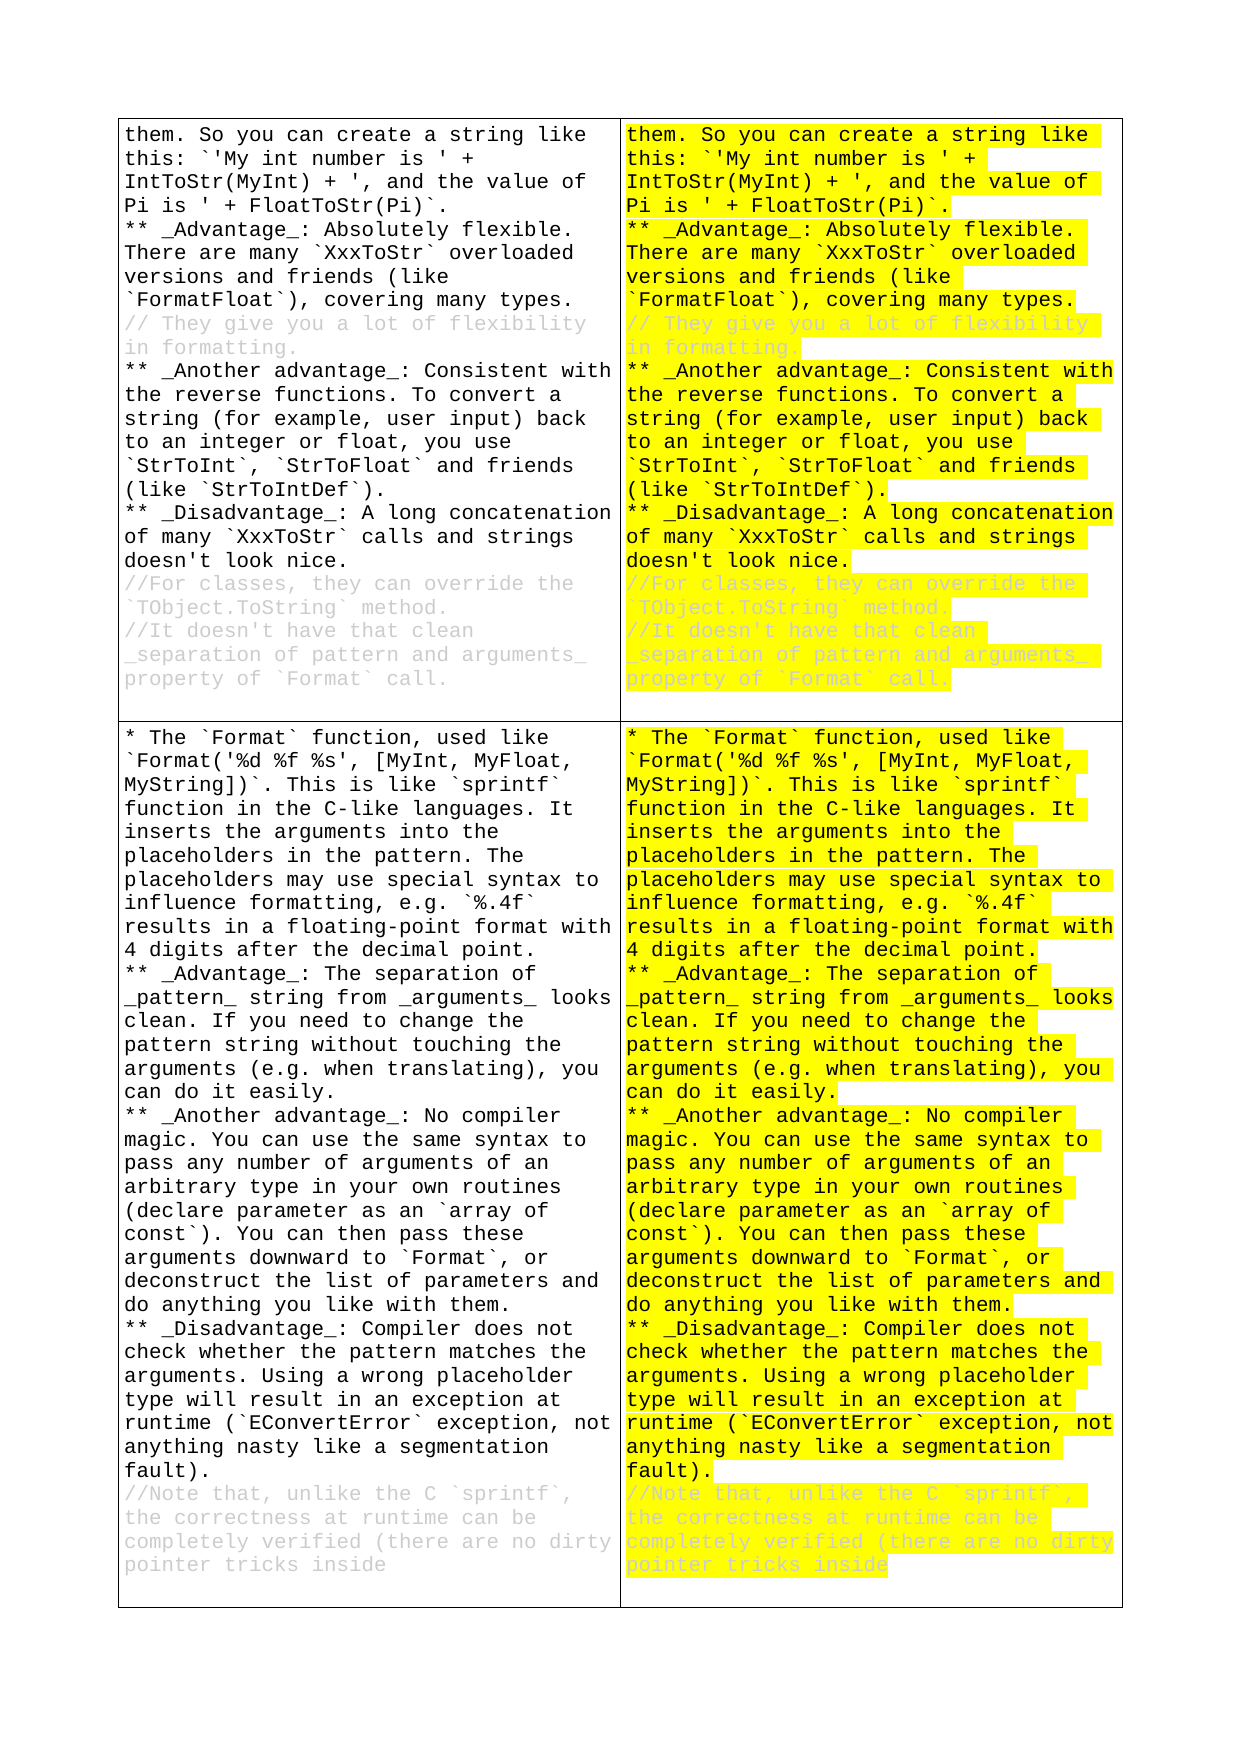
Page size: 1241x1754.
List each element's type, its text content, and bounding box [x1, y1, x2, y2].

table_cell * The `Format` function, used like `Format('%d %f %s', [MyInt, MyFloat, MyString])`. This is like `sprintf` function in the C-like languages. It inserts the arguments into the placeholders in the pattern. The placeholders may use special syntax to influence formatting, e.g. `%.4f` results in a floating-point format with 4 digits after the decimal point. ** _Advantage_: The separation of _pattern_ string from _arguments_ looks clean. If you need to change the pattern string without touching the arguments (e.g. when translating), you can do it easily. ** _Another advantage_: No compiler magic. You can use the same syntax to pass any number of arguments of an arbitrary type in your own routines (declare parameter as an `array of const`). You can then pass these arguments downward to `Format`, or deconstruct the list of parameters and do anything you like with them. ** _Disadvantage_: Compiler does not check whether the pattern matches the arguments. Using a wrong placeholder type will result in an exception at runtime (`EConvertError` exception, not anything nasty like a segmentation fault). //Note that, unlike the C `sprintf`, the correctness at runtime can be completely verified (there are no dirty pointer tricks inside [621, 722, 1122, 1607]
table_cell * The `Format` function, used like `Format('%d %f %s', [MyInt, MyFloat, MyString])`. This is like `sprintf` function in the C-like languages. It inserts the arguments into the placeholders in the pattern. The placeholders may use special syntax to influence formatting, e.g. `%.4f` results in a floating-point format with 4 digits after the decimal point. ** _Advantage_: The separation of _pattern_ string from _arguments_ looks clean. If you need to change the pattern string without touching the arguments (e.g. when translating), you can do it easily. ** _Another advantage_: No compiler magic. You can use the same syntax to pass any number of arguments of an arbitrary type in your own routines (declare parameter as an `array of const`). You can then pass these arguments downward to `Format`, or deconstruct the list of parameters and do anything you like with them. ** _Disadvantage_: Compiler does not check whether the pattern matches the arguments. Using a wrong placeholder type will result in an exception at runtime (`EConvertError` exception, not anything nasty like a segmentation fault). //Note that, unlike the C `sprintf`, the correctness at runtime can be completely verified (there are no dirty pointer tricks inside [119, 722, 620, 1607]
table_cell them. So you can create a string like this: `'My int number is ' + IntToStr(MyInt) + ', and the value of Pi is ' + FloatToStr(Pi)`. ** _Advantage_: Absolutely flexible. There are many `XxxToStr` overloaded versions and friends (like `FormatFloat`), covering many types. // They give you a lot of flexibility in formatting. ** _Another advantage_: Consistent with the reverse functions. To convert a string (for example, user input) back to an integer or float, you use `StrToInt`, `StrToFloat` and friends (like `StrToIntDef`). ** _Disadvantage_: A long concatenation of many `XxxToStr` calls and strings doesn't look nice. //For classes, they can override the `TObject.ToString` method. //It doesn't have that clean _separation of pattern and arguments_ property of `Format` call. [119, 119, 620, 721]
table_cell them. So you can create a string like this: `'My int number is ' + IntToStr(MyInt) + ', and the value of Pi is ' + FloatToStr(Pi)`. ** _Advantage_: Absolutely flexible. There are many `XxxToStr` overloaded versions and friends (like `FormatFloat`), covering many types. // They give you a lot of flexibility in formatting. ** _Another advantage_: Consistent with the reverse functions. To convert a string (for example, user input) back to an integer or float, you use `StrToInt`, `StrToFloat` and friends (like `StrToIntDef`). ** _Disadvantage_: A long concatenation of many `XxxToStr` calls and strings doesn't look nice. //For classes, they can override the `TObject.ToString` method. //It doesn't have that clean _separation of pattern and arguments_ property of `Format` call. [621, 119, 1122, 721]
